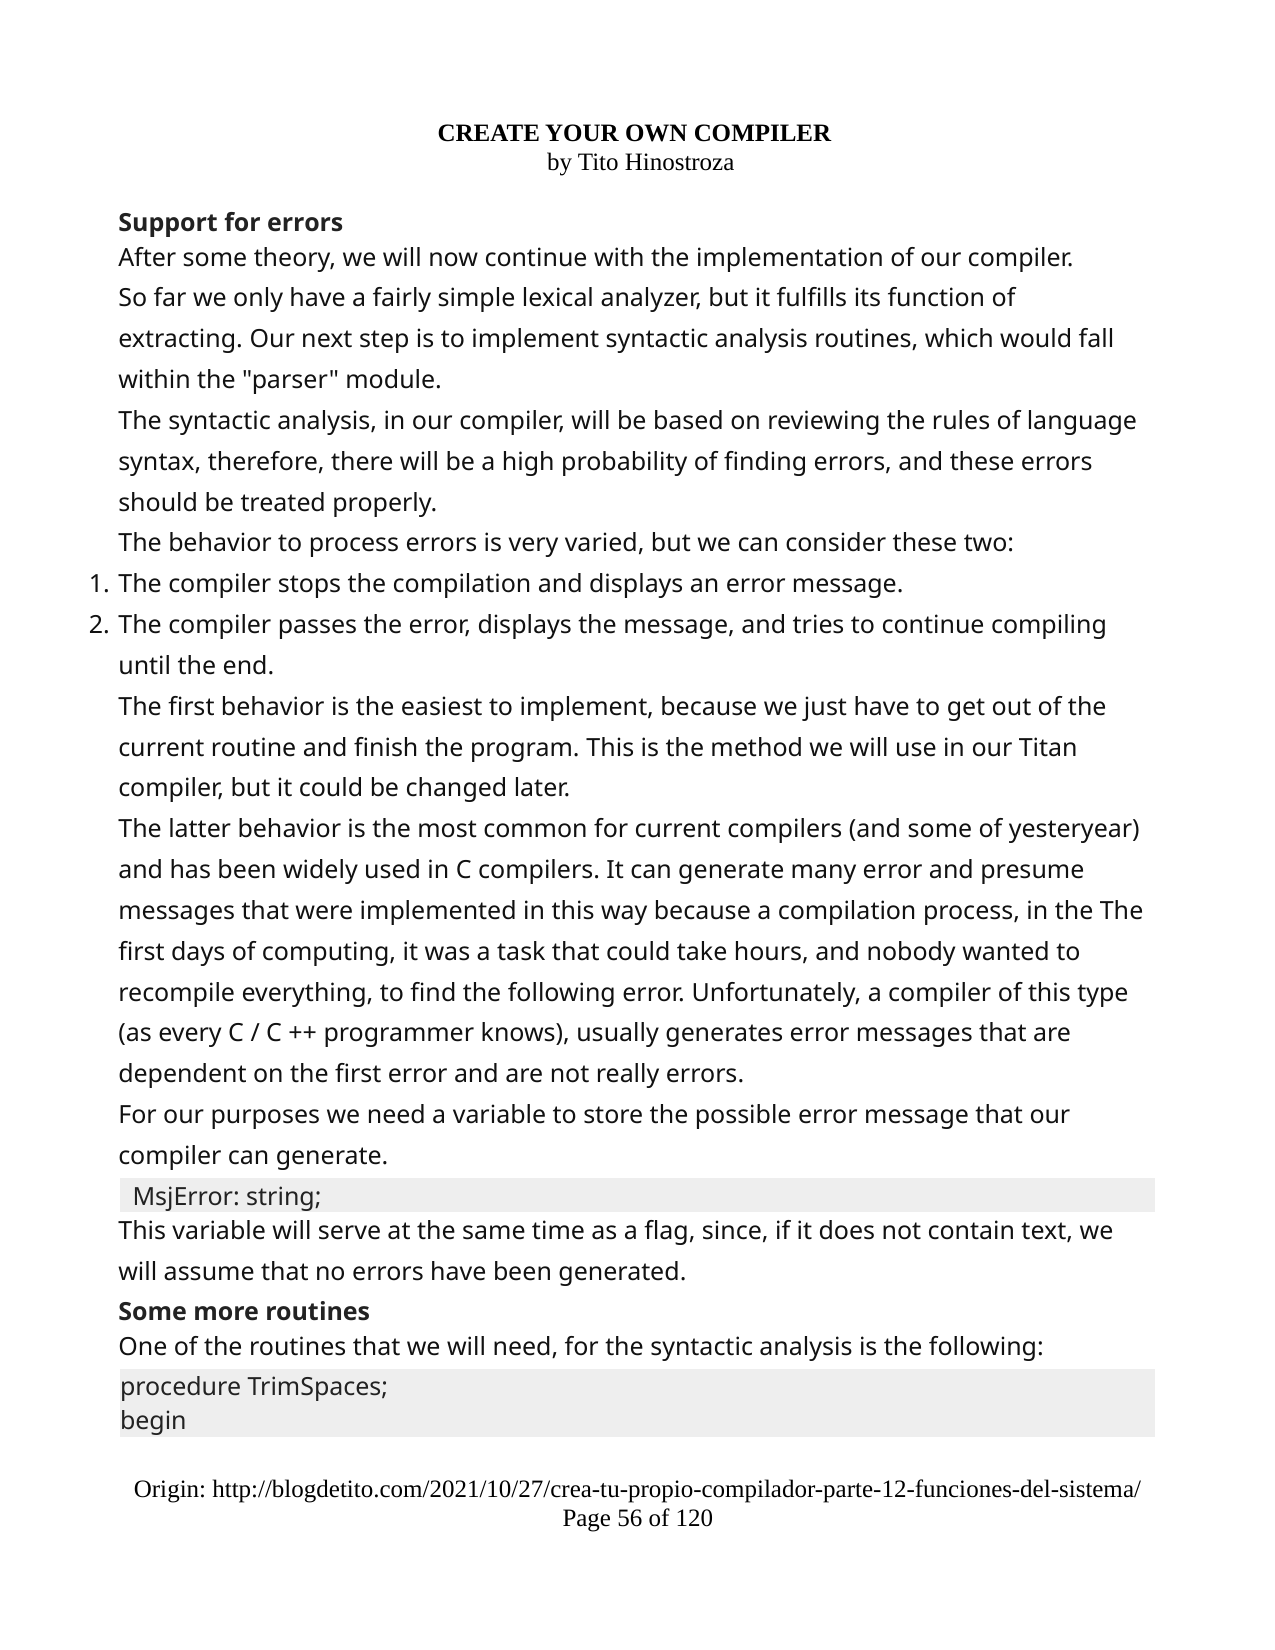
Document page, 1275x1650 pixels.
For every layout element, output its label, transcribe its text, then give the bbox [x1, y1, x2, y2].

text The latter behavior is the most common for current compilers (and some of yesteryear) and has been widely used in C compilers. It can generate many error and presume messages that were implemented in this way because a compilation process, in the The first days of computing, it was a task that could take hours, and nobody wanted to recompile everything, to find the following error. Unfortunately, a compiler of this type (as every C / C ++ programmer knows), usually generates error messages that are dependent on the first error and are not really errors. [118, 811, 1157, 1090]
text The first behavior is the easiest to implement, because we just have to get out of the current routine and finish the program. This is the method we will use in our Titan compiler, but it could be changed later. [118, 688, 1157, 804]
text The behavior to process errors is very varied, but we can consider these two: [118, 525, 1157, 559]
text MsjError: string; [120, 1178, 1155, 1212]
list The compiler passes the error, displays the message, and tries to continue compiling until the end. [118, 607, 1157, 682]
text One of the routines that we will need, for the syntactic analysis is the following: [118, 1328, 1157, 1362]
text The syntactic analysis, in our compiler, will be based on reviewing the rules of language syntax, therefore, there will be a high probability of finding errors, and these errors should be treated properly. [118, 402, 1157, 518]
text So far we only have a fairly simple lexical analyzer, but it fulfills its function of extracting. Our next step is to implement syntactic analysis routines, which would fall within the "parser" module. [118, 280, 1157, 396]
text This variable will serve at the same time as a flag, since, if it does not contain text, we will assume that no errors have been generated. [118, 1212, 1157, 1287]
text After some theory, we will now continue with the implementation of our compiler. [118, 239, 1157, 273]
text For our purposes we need a variable to store the possible error message that our compiler can generate. [118, 1097, 1157, 1172]
subtitle Support for errors [118, 205, 1157, 239]
list The compiler stops the compilation and displays an error message. [118, 566, 1157, 600]
subtitle Some more routines [118, 1294, 1157, 1328]
text begin [120, 1403, 1155, 1437]
text procedure TrimSpaces; [120, 1369, 1155, 1403]
